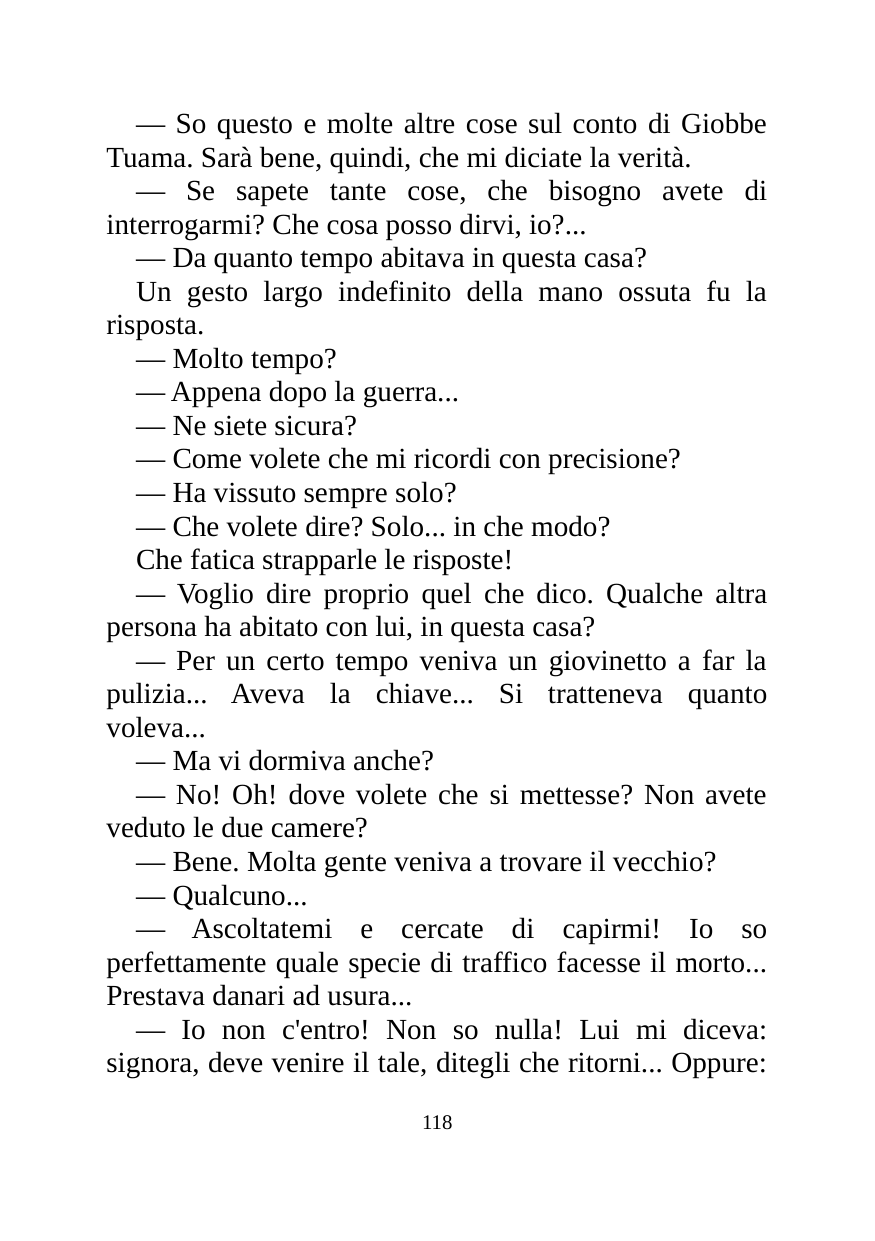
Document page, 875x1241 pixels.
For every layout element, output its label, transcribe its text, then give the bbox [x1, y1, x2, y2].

text Che fatica strapparle le risposte! [106, 542, 768, 576]
text — So questo e molte altre cose sul conto di Giobbe Tuama. Sarà bene, quindi, che mi diciate la verità. [106, 106, 768, 173]
text — Ma vi dormiva anche? [106, 743, 768, 777]
text — Ne siete sicura? [106, 408, 768, 442]
text — Se sapete tante cose, che bisogno avete di interrogarmi? Che cosa posso dirvi, io?... [106, 173, 768, 240]
text — Che volete dire? Solo... in che modo? [106, 509, 768, 542]
text — Io non c'entro! Non so nulla! Lui mi diceva: signora, deve venire il tale, ditegli che ritorni... Oppure: [106, 1012, 768, 1079]
text — Ascoltatemi e cercate di capirmi! Io so perfettamente quale specie di traffico facesse il morto... Prestava danari ad usura... [106, 911, 768, 1012]
text — Appena dopo la guerra... [106, 374, 768, 408]
text — Per un certo tempo veniva un giovinetto a far la pulizia... Aveva la chiave... Si tratteneva quanto voleva... [106, 643, 768, 743]
text — Molto tempo? [106, 341, 768, 374]
text — Come volete che mi ricordi con precisione? [106, 442, 768, 475]
text — Ha vissuto sempre solo? [106, 475, 768, 509]
text — Qualcuno... [106, 878, 768, 911]
text Un gesto largo indefinito della mano ossuta fu la risposta. [106, 274, 768, 341]
text — No! Oh! dove volete che si mettesse? Non avete veduto le due camere? [106, 777, 768, 844]
text — Voglio dire proprio quel che dico. Qualche altra persona ha abitato con lui, in questa casa? [106, 576, 768, 643]
text — Bene. Molta gente veniva a trovare il vecchio? [106, 844, 768, 878]
text — Da quanto tempo abitava in questa casa? [106, 240, 768, 274]
